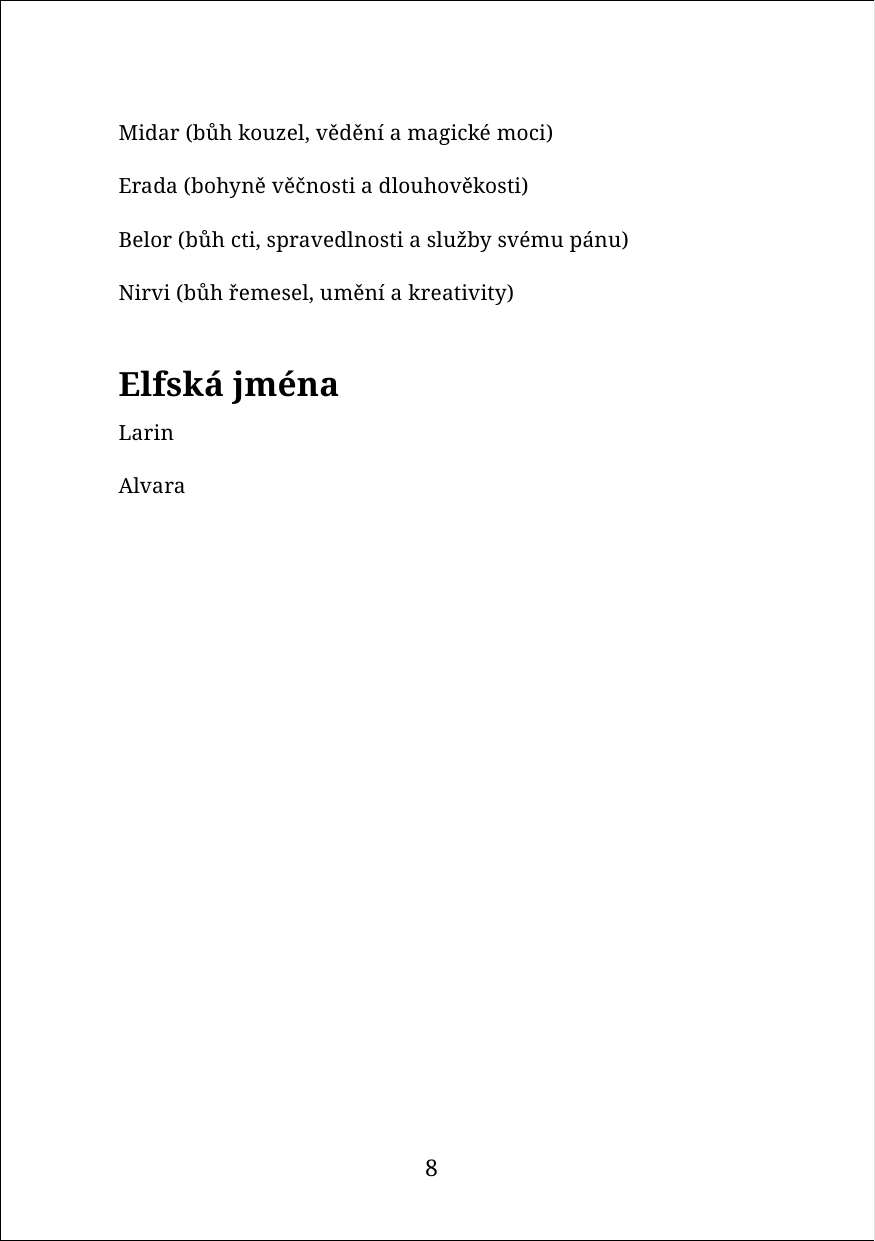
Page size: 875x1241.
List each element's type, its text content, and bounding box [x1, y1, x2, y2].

text Erada (bohyně věčnosti a dlouhověkosti) [118, 171, 756, 200]
text Larin [118, 418, 756, 446]
subtitle Elfská jména [118, 361, 756, 406]
text Nirvi (bůh řemesel, umění a kreativity) [118, 278, 756, 306]
text Alvara [118, 471, 756, 499]
text Belor (bůh cti, spravedlnosti a služby svému pánu) [118, 225, 756, 253]
text Midar (bůh kouzel, vědění a magické moci) [118, 118, 756, 147]
